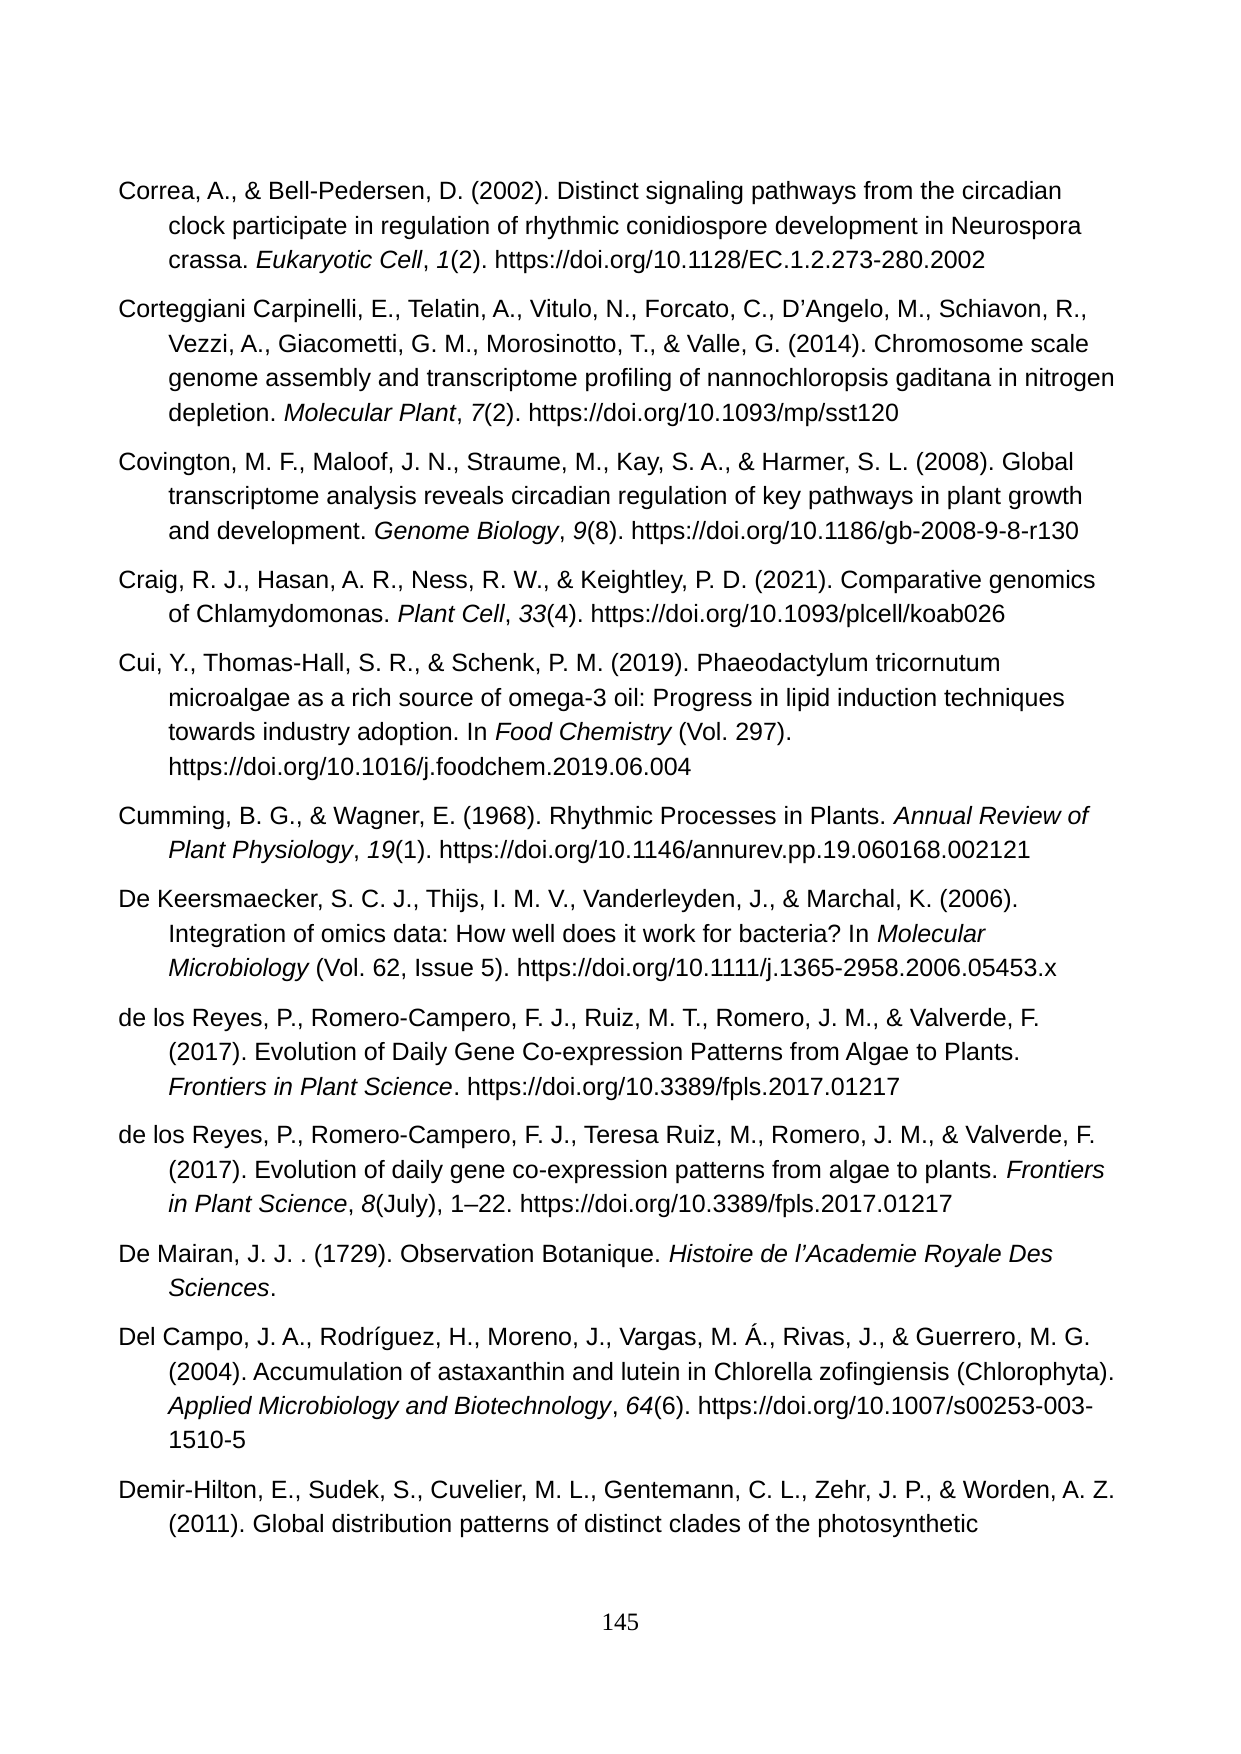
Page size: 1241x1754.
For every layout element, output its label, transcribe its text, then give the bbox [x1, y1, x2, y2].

text Correa, A., & Bell-Pedersen, D. (2002). Distinct signaling pathways from the circadian clock participate in regulation of rhythmic conidiospore development in Neurospora crassa. Eukaryotic Cell, 1(2). https://doi.org/10.1128/EC.1.2.273-280.2002 [118, 176, 1122, 274]
text de los Reyes, P., Romero-Campero, F. J., Teresa Ruiz, M., Romero, J. M., & Valverde, F. (2017). Evolution of daily gene co-expression patterns from algae to plants. Frontiers in Plant Science, 8(July), 1–22. https://doi.org/10.3389/fpls.2017.01217 [118, 1121, 1122, 1218]
text Del Campo, J. A., Rodríguez, H., Moreno, J., Vargas, M. Á., Rivas, J., & Guerrero, M. G. (2004). Accumulation of astaxanthin and lutein in Chlorella zofingiensis (Chlorophyta). Applied Microbiology and Biotechnology, 64(6). https://doi.org/10.1007/s00253-003-1510-5 [118, 1322, 1122, 1454]
text Craig, R. J., Hasan, A. R., Ness, R. W., & Keightley, P. D. (2021). Comparative genomics of Chlamydomonas. Plant Cell, 33(4). https://doi.org/10.1093/plcell/koab026 [118, 565, 1122, 628]
text Corteggiani Carpinelli, E., Telatin, A., Vitulo, N., Forcato, C., D’Angelo, M., Schiavon, R., Vezzi, A., Giacometti, G. M., Morosinotto, T., & Valle, G. (2014). Chromosome scale genome assembly and transcriptome profiling of nannochloropsis gaditana in nitrogen depletion. Molecular Plant, 7(2). https://doi.org/10.1093/mp/sst120 [118, 294, 1122, 427]
text Covington, M. F., Maloof, J. N., Straume, M., Kay, S. A., & Harmer, S. L. (2008). Global transcriptome analysis reveals circadian regulation of key pathways in plant growth and development. Genome Biology, 9(8). https://doi.org/10.1186/gb-2008-9-8-r130 [118, 447, 1122, 544]
text de los Reyes, P., Romero-Campero, F. J., Ruiz, M. T., Romero, J. M., & Valverde, F. (2017). Evolution of Daily Gene Co-expression Patterns from Algae to Plants. Frontiers in Plant Science. https://doi.org/10.3389/fpls.2017.01217 [118, 1002, 1122, 1100]
text De Mairan, J. J. . (1729). Observation Botanique. Histoire de l’Academie Royale Des Sciences. [118, 1238, 1122, 1302]
text De Keersmaecker, S. C. J., Thijs, I. M. V., Vanderleyden, J., & Marchal, K. (2006). Integration of omics data: How well does it work for bacteria? In Molecular Microbiology (Vol. 62, Issue 5). https://doi.org/10.1111/j.1365-2958.2006.05453.x [118, 884, 1122, 982]
text Demir-Hilton, E., Sudek, S., Cuvelier, M. L., Gentemann, C. L., Zehr, J. P., & Worden, A. Z. (2011). Global distribution patterns of distinct clades of the photosynthetic [118, 1474, 1122, 1538]
text Cumming, B. G., & Wagner, E. (1968). Rhythmic Processes in Plants. Annual Review of Plant Physiology, 19(1). https://doi.org/10.1146/annurev.pp.19.060168.002121 [118, 801, 1122, 864]
text Cui, Y., Thomas-Hall, S. R., & Schenk, P. M. (2019). Phaeodactylum tricornutum microalgae as a rich source of omega-3 oil: Progress in lipid induction techniques towards industry adoption. In Food Chemistry (Vol. 297). https://doi.org/10.1016/j.foodchem.2019.06.004 [118, 648, 1122, 781]
